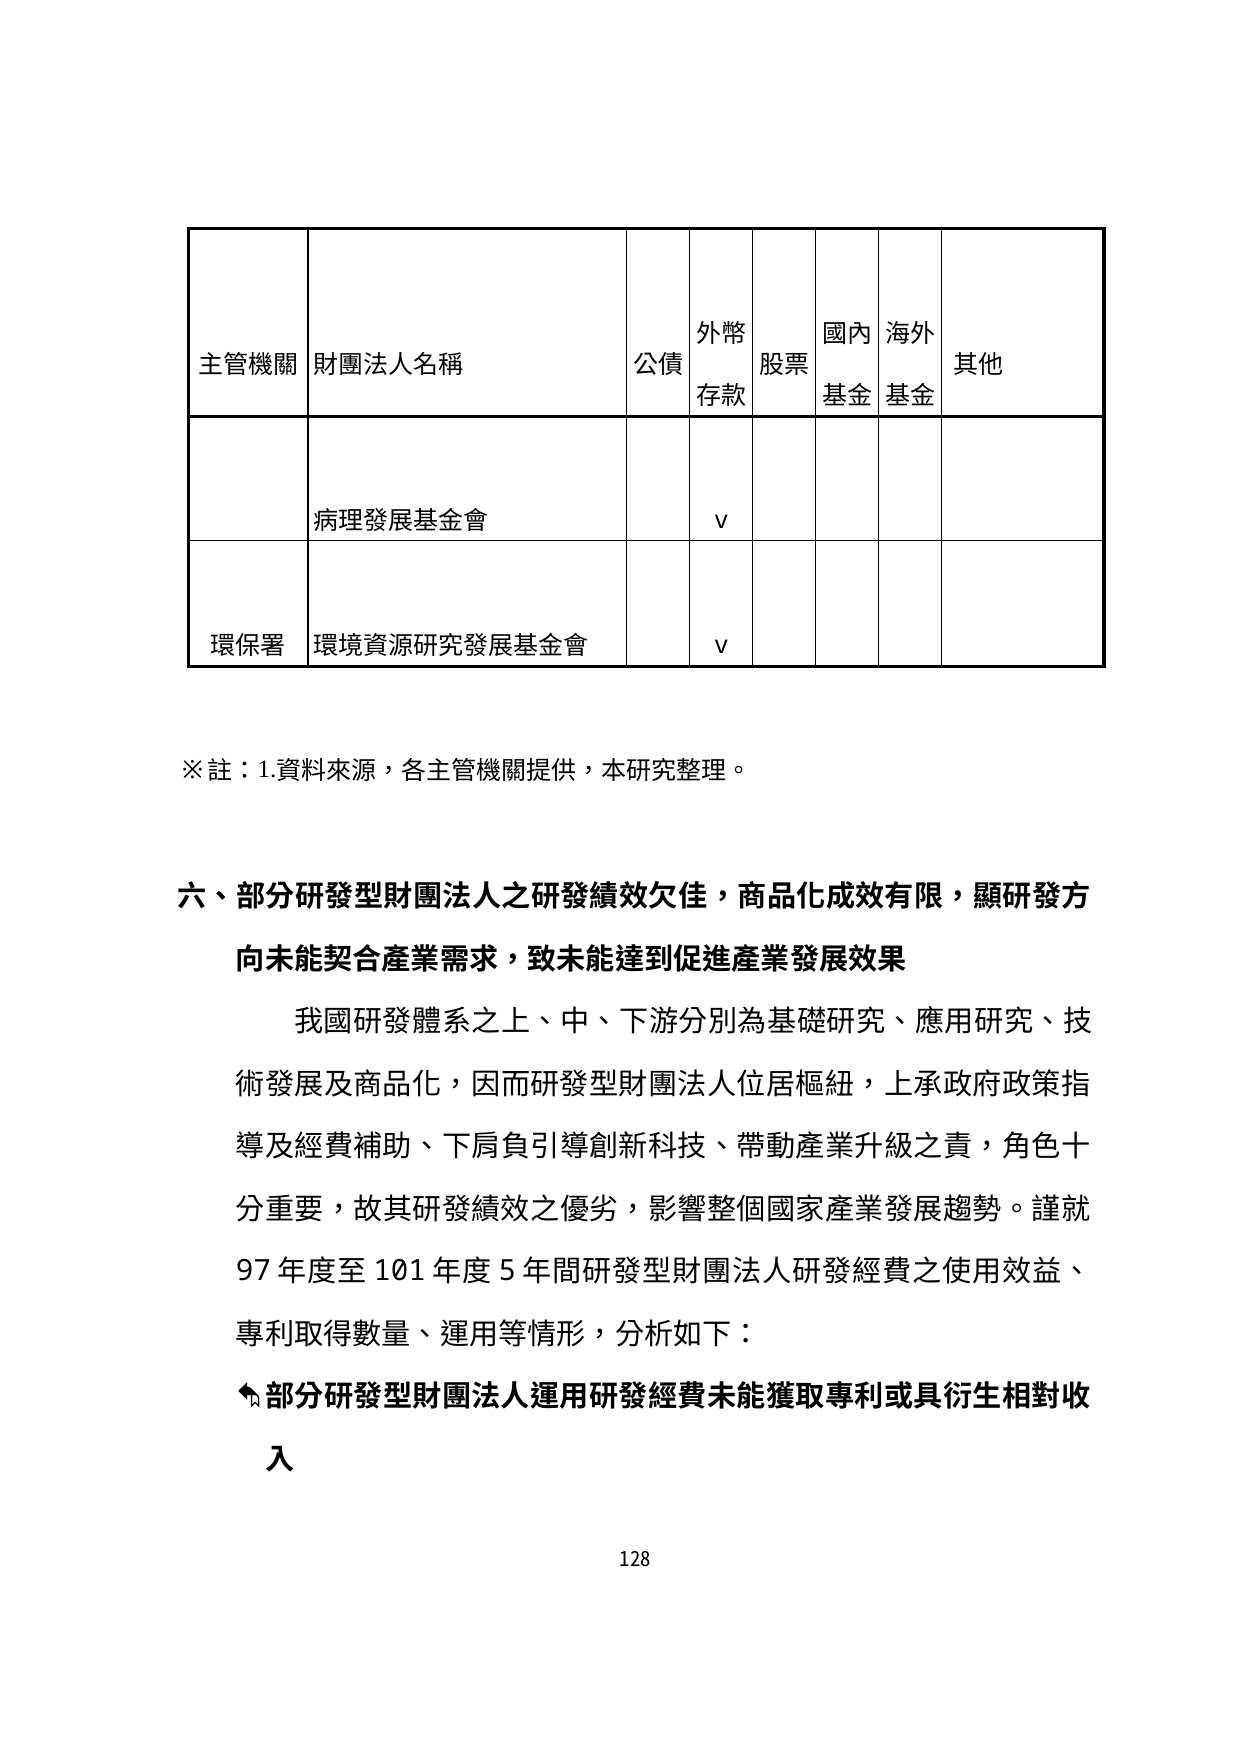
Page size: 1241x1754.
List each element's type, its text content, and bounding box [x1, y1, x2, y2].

text ※註：1.資料來源，各主管機關提供，本研究整理。 [177, 727, 1093, 790]
table_cell [753, 418, 815, 540]
table_cell 病理發展基金會 [309, 418, 626, 540]
table_header 海外基金 [879, 230, 941, 415]
table_cell 環保署 [190, 541, 307, 665]
table_header 外幣存款 [690, 230, 752, 415]
table_cell [816, 541, 878, 665]
table_cell [879, 541, 941, 665]
table_cell [942, 418, 1102, 540]
table_header 股票 [753, 230, 815, 415]
table_header 公債 [627, 230, 689, 415]
table_cell [627, 541, 689, 665]
table_cell [627, 418, 689, 540]
text 部分研發型財團法人運用研發經費未能獲取專利或具衍生相對收入 [236, 1352, 1093, 1477]
table_cell 環境資源研究發展基金會 [309, 541, 626, 665]
table_cell v [690, 541, 752, 665]
text 我國研發體系之上、中、下游分別為基礎研究、應用研究、技術發展及商品化，因而研發型財團法人位居樞紐，上承政府政策指導及經費補助、下肩負引導創新科技、帶動產業升級之責，角色十分重要，故其研發績效之優劣，影響整個國家產業發展趨勢。謹就97年度至101年度5年間研發型財團法人研發經費之使用效益、專利取得數量、運用等情形，分析如下： [236, 977, 1093, 1352]
table_cell [190, 418, 307, 540]
table_cell [816, 418, 878, 540]
table_header 其他 [942, 230, 1102, 415]
table_header 主管機關 [190, 230, 307, 415]
table_cell [753, 541, 815, 665]
table_cell [879, 418, 941, 540]
table_cell [942, 541, 1102, 665]
table_header 國內基金 [816, 230, 878, 415]
table_header 財團法人名稱 [309, 230, 626, 415]
table_cell v [690, 418, 752, 540]
text 六、部分研發型財團法人之研發績效欠佳，商品化成效有限，顯研發方向未能契合產業需求，致未能達到促進產業發展效果 [177, 852, 1093, 977]
